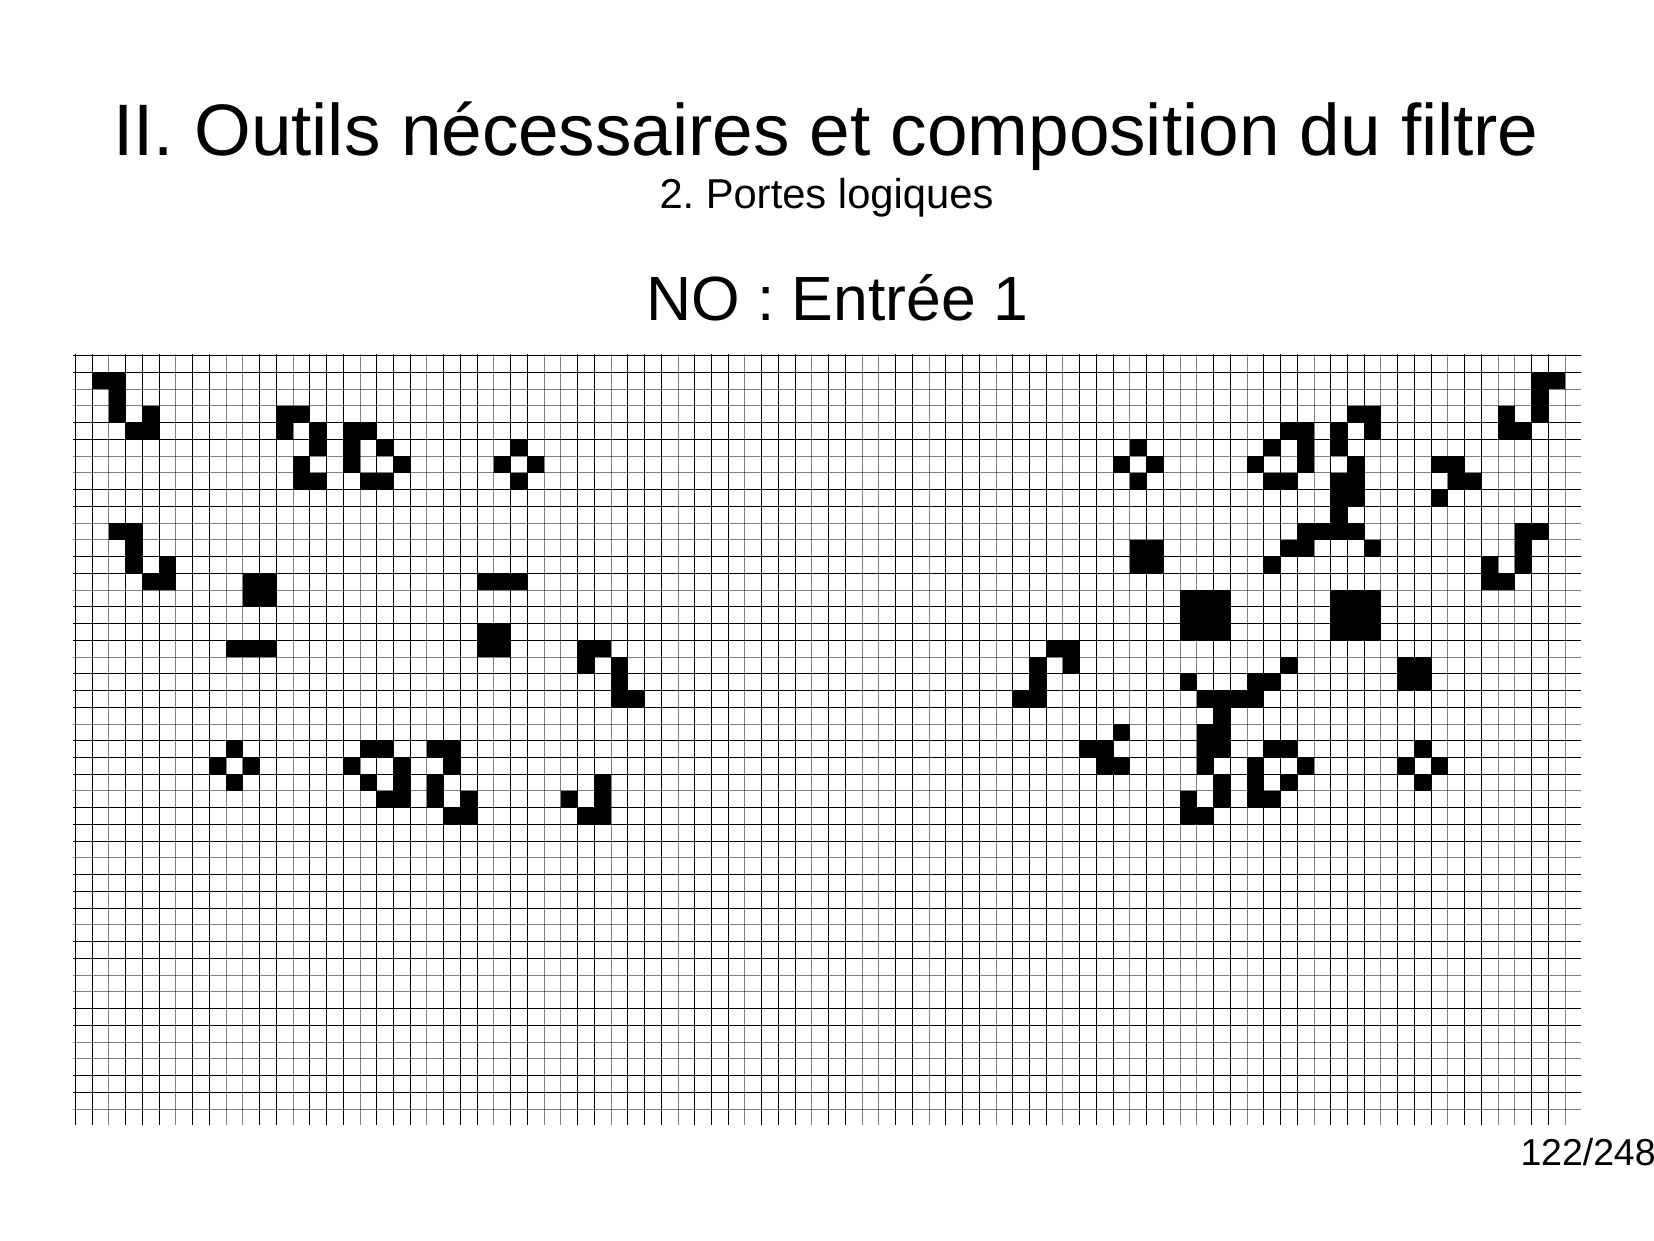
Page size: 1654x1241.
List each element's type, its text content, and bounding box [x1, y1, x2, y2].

picture [73, 354, 1581, 1125]
text_box NO : Entrée 1 [631, 256, 1044, 342]
text_box <number>/248 [1505, 1124, 1654, 1182]
title II. Outils nécessaires et composition du filtre 2. Portes logiques [82, 49, 1571, 257]
